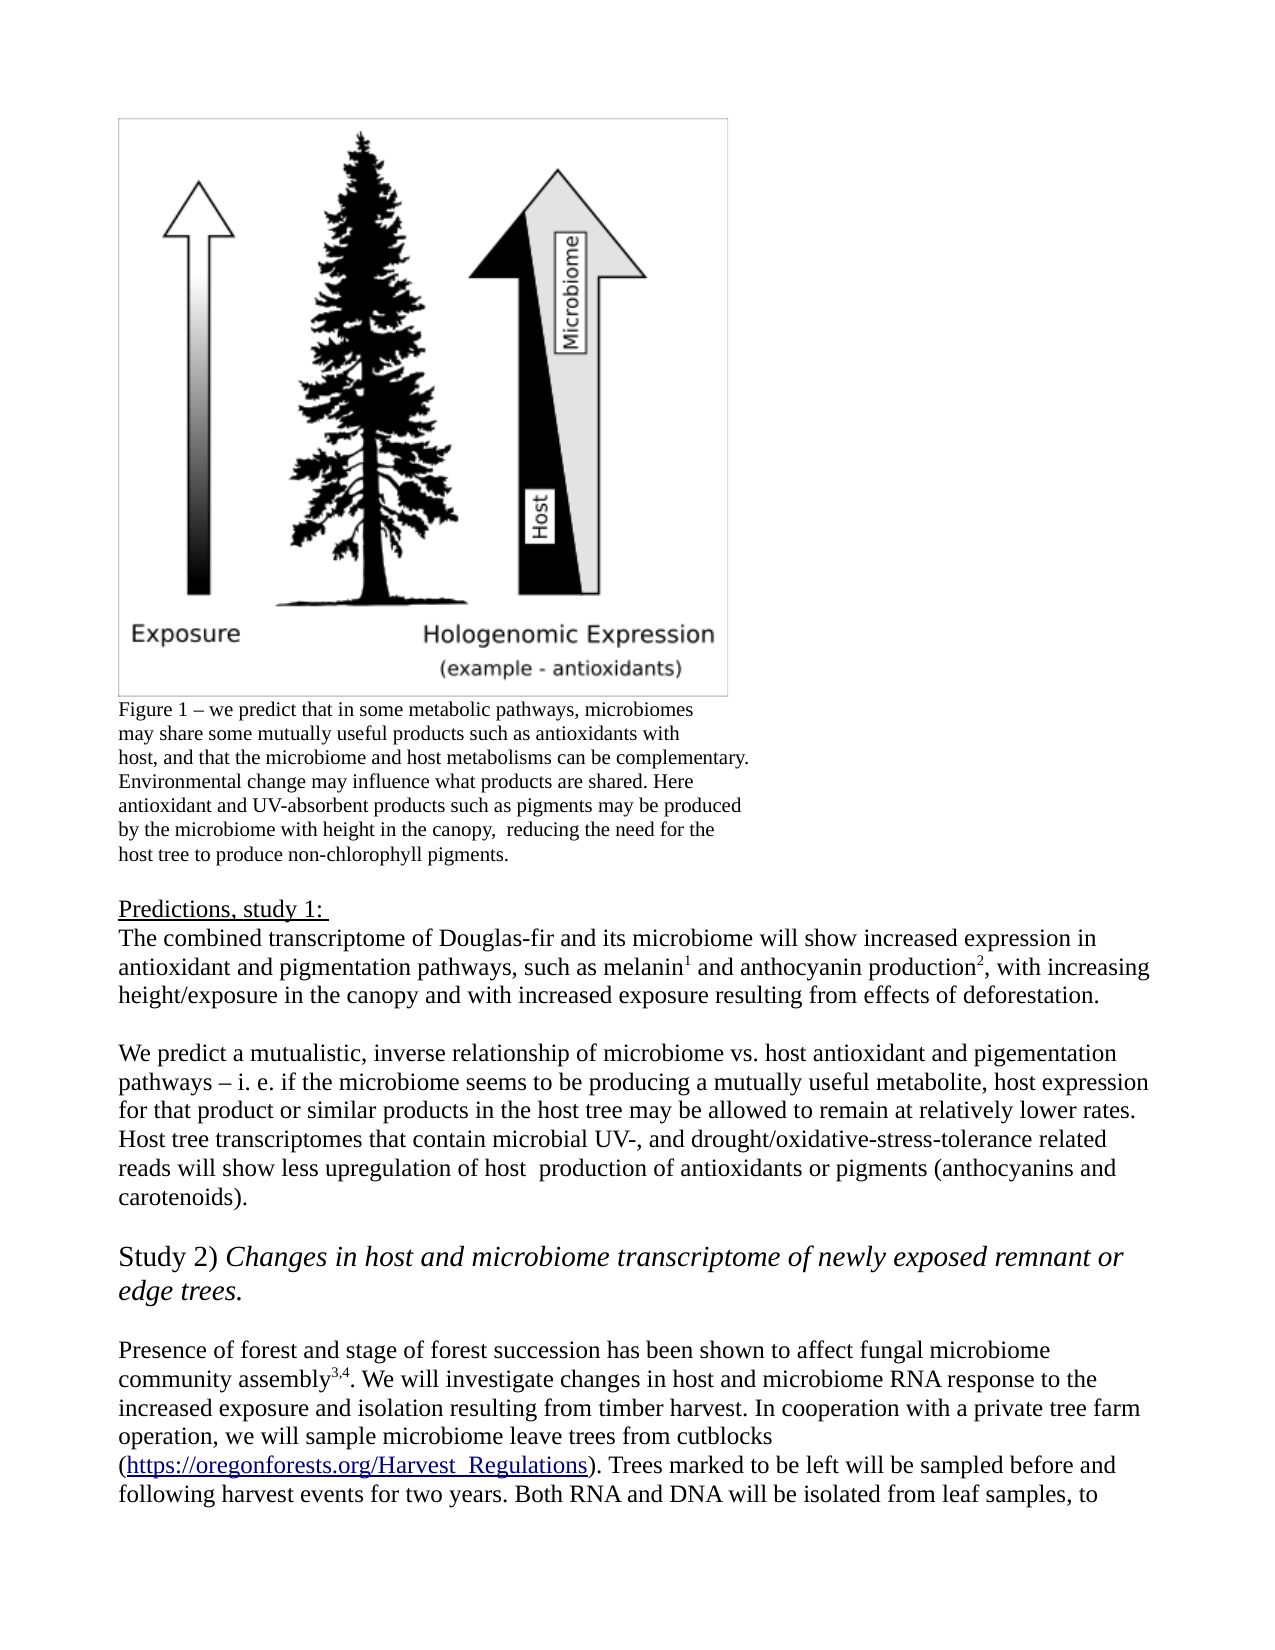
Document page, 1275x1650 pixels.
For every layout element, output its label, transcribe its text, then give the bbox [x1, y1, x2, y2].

text antioxidant and UV-absorbent products such as pigments may be produced [118, 793, 1157, 817]
text may share some mutually useful products such as antioxidants with [118, 721, 1157, 745]
text Presence of forest and stage of forest succession has been shown to affect fungal microbiome community assembly3,4. We will investigate changes in host and microbiome RNA response to the increased exposure and isolation resulting from timber harvest. In cooperation with a private tree farm operation, we will sample microbiome leave trees from cutblocks (https://oregonforests.org/Harvest_Regulations). Trees marked to be left will be sampled before and following harvest events for two years. Both RNA and DNA will be isolated from leaf samples, to [118, 1335, 1157, 1508]
text Figure 1 – we predict that in some metabolic pathways, microbiomes [118, 697, 1157, 721]
picture [118, 118, 729, 697]
text by the microbiome with height in the canopy, reducing the need for the [118, 817, 1157, 841]
text host, and that the microbiome and host metabolisms can be complementary. [118, 745, 1157, 769]
text Environmental change may influence what products are shared. Here [118, 769, 1157, 793]
text Study 2) Changes in host and microbiome transcriptome of newly exposed remnant or edge trees. [118, 1239, 1157, 1306]
text The combined transcriptome of Douglas-fir and its microbiome will show increased expression in antioxidant and pigmentation pathways, such as melanin1 and anthocyanin production2, with increasing height/exposure in the canopy and with increased exposure resulting from effects of deforestation. [118, 923, 1157, 1009]
text host tree to produce non-chlorophyll pigments. [118, 841, 1157, 866]
text Predictions, study 1: [118, 894, 1157, 923]
text We predict a mutualistic, inverse relationship of microbiome vs. host antioxidant and pigementation pathways – i. e. if the microbiome seems to be producing a mutually useful metabolite, host expression for that product or similar products in the host tree may be allowed to remain at relatively lower rates. Host tree transcriptomes that contain microbial UV-, and drought/oxidative-stress-tolerance related reads will show less upregulation of host production of antioxidants or pigments (anthocyanins and carotenoids). [118, 1038, 1157, 1211]
